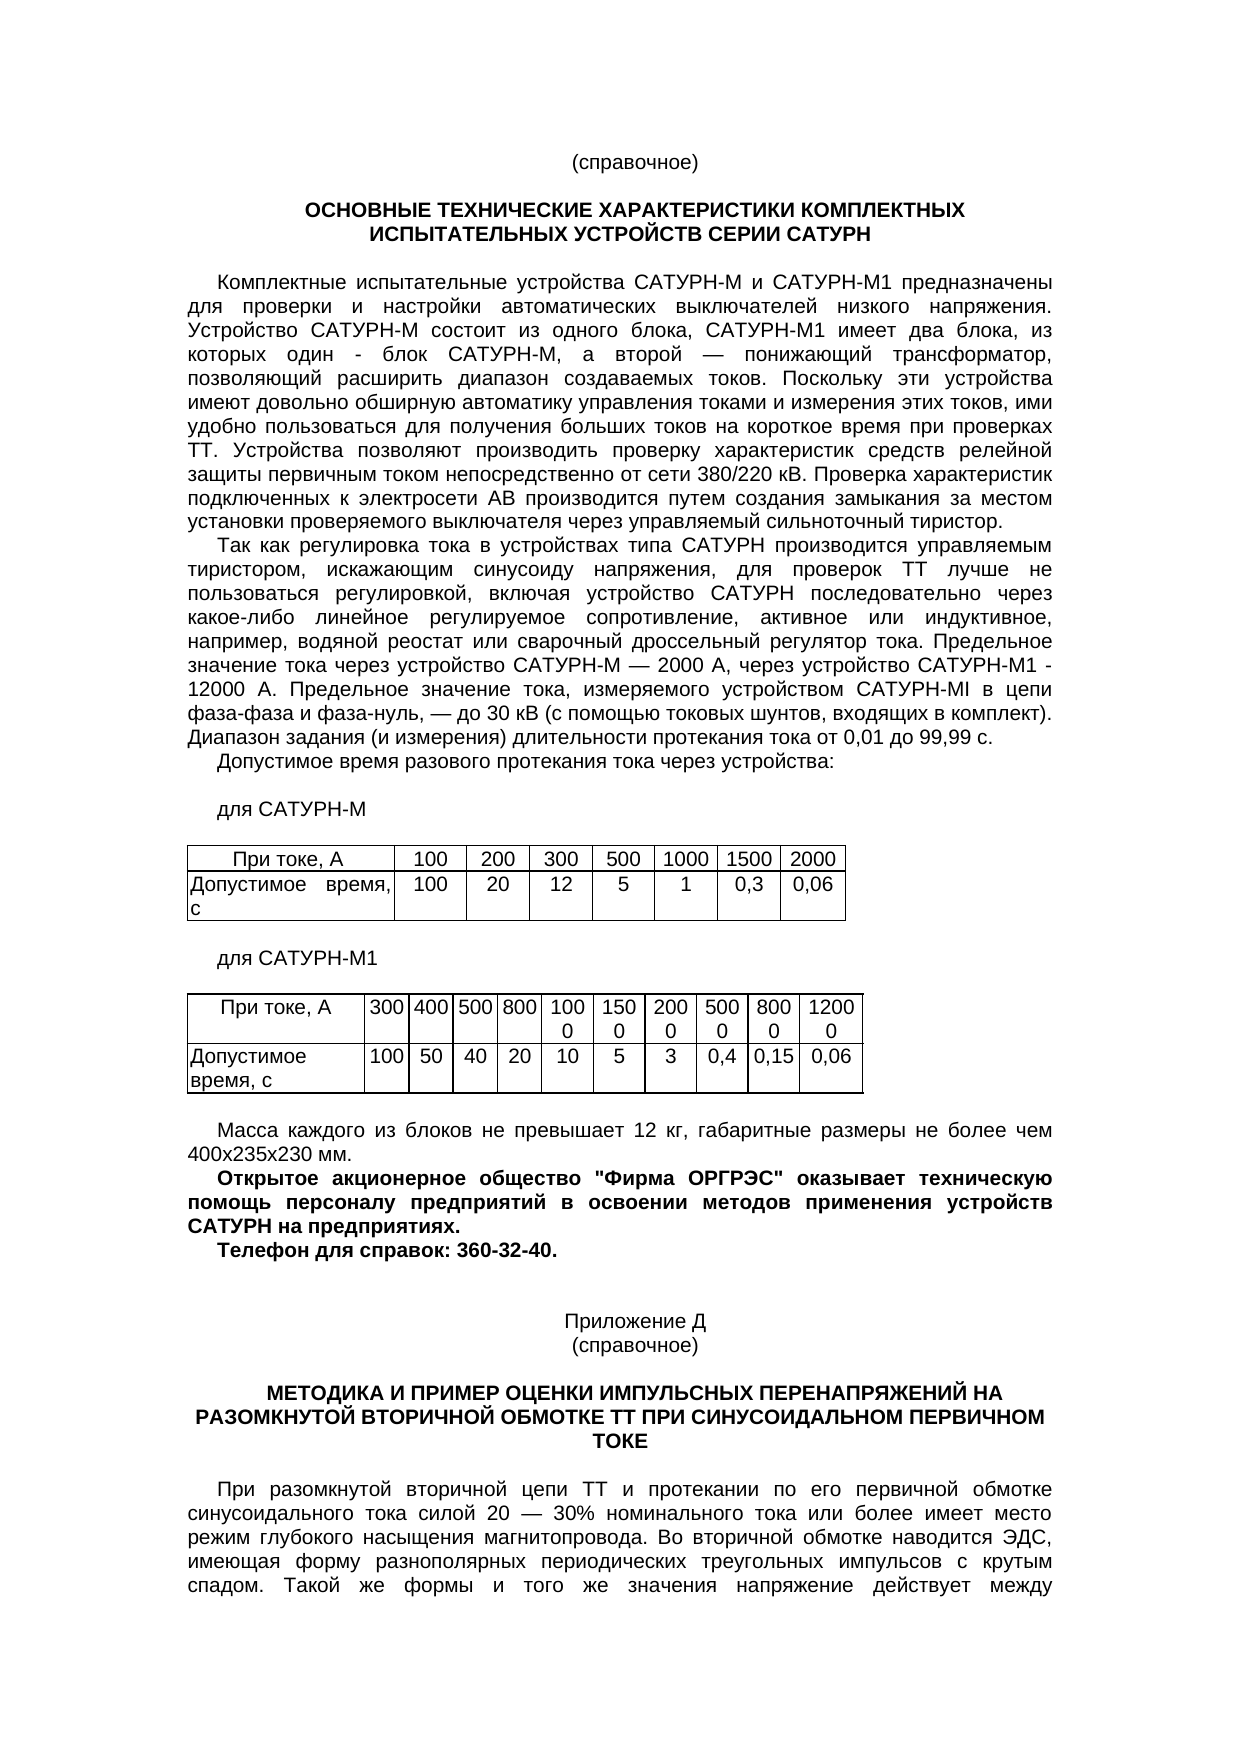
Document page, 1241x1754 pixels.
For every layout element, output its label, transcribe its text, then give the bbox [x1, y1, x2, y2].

table_cell 5 [594, 1044, 644, 1092]
text Масса каждого из блоков не превышает 12 кг, габаритные размеры не более чем 400x235x230 мм. [187, 1118, 1053, 1166]
table_header 200 [467, 846, 529, 870]
text (справочное) [187, 1333, 1053, 1357]
text Телефон для справок: 360-32-40. [187, 1237, 1053, 1261]
table_cell 0,15 [749, 1044, 799, 1092]
table_header 2000 [781, 846, 845, 870]
table_header 300 [530, 846, 592, 870]
table_cell 100 [395, 872, 466, 920]
table_cell Допустимое время, с [188, 1044, 364, 1092]
table_header 12000 [800, 995, 862, 1043]
text Приложение Д [187, 1309, 1053, 1333]
text Допустимое время разового протекания тока через устройства: [187, 749, 1053, 773]
table_cell 0,4 [697, 1044, 747, 1092]
table_header 8000 [749, 995, 799, 1043]
table_cell 10 [542, 1044, 593, 1092]
table_cell 50 [410, 1044, 452, 1092]
table_header 1000 [542, 995, 593, 1043]
table_cell 3 [646, 1044, 696, 1092]
text для САТУРН-M1 [187, 945, 1053, 969]
table_header 2000 [646, 995, 696, 1043]
text Комплектные испытательные устройства САТУРН-M и САТУРН-M1 предназначены для проверки и настройки автоматических выключателей низкого напряжения. Устройство САТУРН-M состоит из одного блока, САТУРН-M1 имеет два блока, из которых один - блок САТУРН-M, а второй — понижающий трансформатор, позволяющий расширить диапазон создаваемых токов. Поскольку эти устройства имеют довольно обширную автоматику управления токами и измерения этих токов, ими удобно пользоваться для получения больших токов на короткое время при проверках ТТ. Устройства позволяют производить проверку характеристик средств релейной защиты первичным током непосредственно от сети 380/220 кВ. Проверка характеристик подключенных к электросети АВ производится путем создания замыкания за местом установки проверяемого выключателя через управляемый сильноточный тиристор. [187, 270, 1053, 533]
table_header При токе, А [188, 995, 364, 1043]
table_header 1500 [594, 995, 644, 1043]
text МЕТОДИКА И ПРИМЕР ОЦЕНКИ ИМПУЛЬСНЫХ ПЕРЕНАПРЯЖЕНИЙ НА РАЗОМКНУТОЙ ВТОРИЧНОЙ ОБМОТКЕ ТТ ПРИ СИНУСОИДАЛЬНОМ ПЕРВИЧНОМ ТОКЕ [187, 1381, 1053, 1453]
table_header 300 [365, 995, 408, 1043]
table_cell 20 [498, 1044, 541, 1092]
text Так как регулировка тока в устройствах типа САТУРН производится управляемым тиристором, искажающим синусоиду напряжения, для проверок ТТ лучше не пользоваться регулировкой, включая устройство САТУРН последовательно через какое-либо линейное регулируемое сопротивление, активное или индуктивное, например, водяной реостат или сварочный дроссельный регулятор тока. Предельное значение тока через устройство САТУРН-M — 2000 А, через устройство САТУРН-M1 - 12000 А. Предельное значение тока, измеряемого устройством САТУРН-MI в цепи фаза-фаза и фаза-нуль, — до 30 кВ (с помощью токовых шунтов, входящих в комплект). Диапазон задания (и измерения) длительности протекания тока от 0,01 до 99,99 с. [187, 533, 1053, 749]
table_header 800 [498, 995, 541, 1043]
table_cell 0,3 [718, 872, 780, 920]
table_header При токе, А [188, 846, 394, 870]
table_header 400 [410, 995, 452, 1043]
table_header 100 [395, 846, 466, 870]
text Открытое акционерное общество "Фирма ОРГРЭС" оказывает техническую помощь персоналу предприятий в освоении методов применения устройств САТУРН на предприятиях. [187, 1166, 1053, 1237]
table_header 1000 [655, 846, 717, 870]
table_cell 0,06 [800, 1044, 862, 1092]
table_cell 1 [655, 872, 717, 920]
table_cell 12 [530, 872, 592, 920]
table_header 500 [454, 995, 497, 1043]
text ОСНОВНЫЕ ТЕХНИЧЕСКИЕ ХАРАКТЕРИСТИКИ КОМПЛЕКТНЫХ ИСПЫТАТЕЛЬНЫХ УСТРОЙСТВ СЕРИИ САТУРН [187, 198, 1053, 246]
table_cell 0,06 [781, 872, 845, 920]
table_header 500 [593, 846, 654, 870]
text (справочное) [187, 150, 1053, 174]
table_header 1500 [718, 846, 780, 870]
table_cell 20 [467, 872, 529, 920]
table_header 5000 [697, 995, 747, 1043]
table_cell Допустимое время, с [188, 872, 394, 920]
table_cell 40 [454, 1044, 497, 1092]
table_cell 100 [365, 1044, 408, 1092]
text для САТУРН-М [187, 797, 1053, 821]
table_cell 5 [593, 872, 654, 920]
text При разомкнутой вторичной цепи ТТ и протекании по его первичной обмотке синусоидального тока силой 20 — 30% номинального тока или более имеет место режим глубокого насыщения магнитопровода. Во вторичной обмотке наводится ЭДС, имеющая форму разнополярных периодических треугольных импульсов с крутым спадом. Такой же формы и того же значения напряжение действует между [187, 1477, 1053, 1597]
